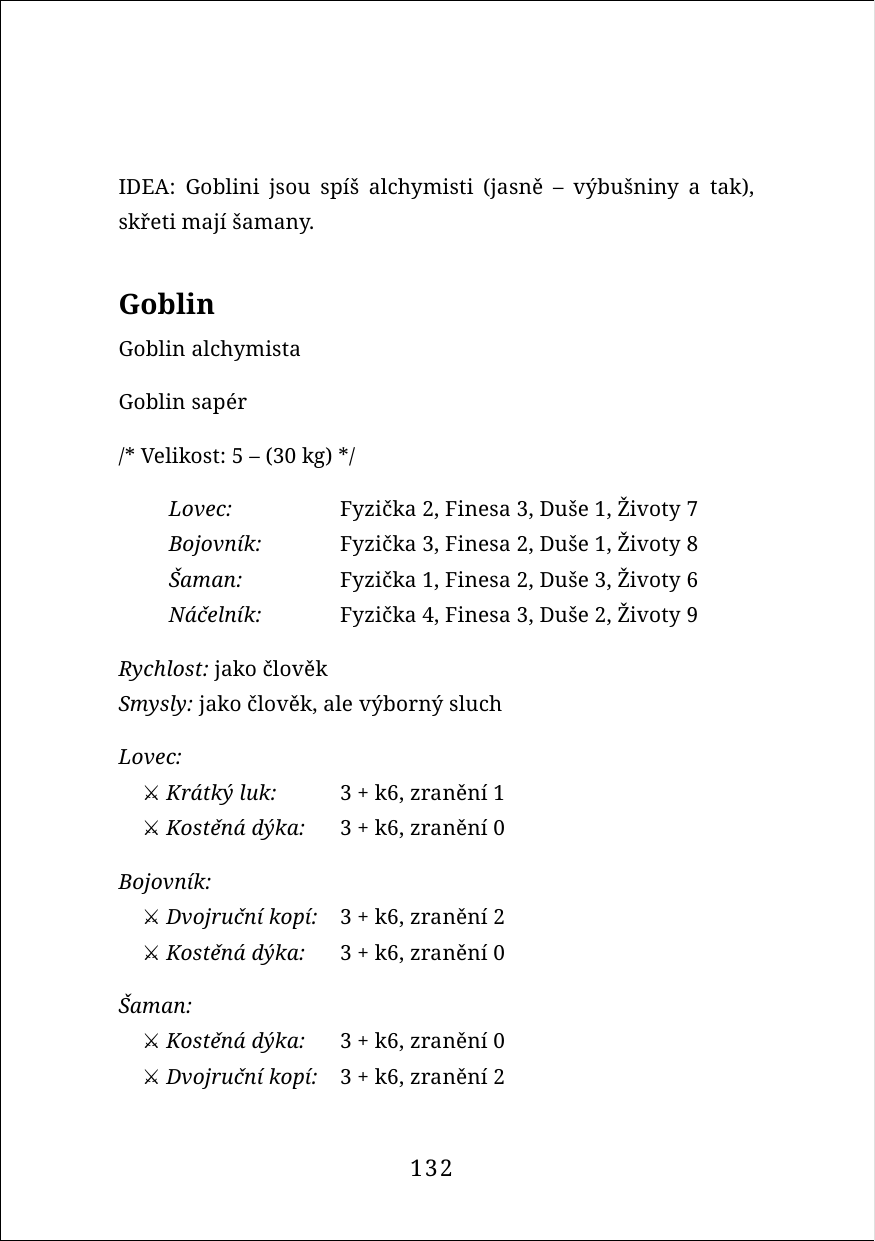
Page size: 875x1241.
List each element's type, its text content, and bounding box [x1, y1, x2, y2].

text ⚔ Kostěná dýka: 3 + k6, zranění 0 [142, 813, 756, 842]
text Smysly: jako člověk, ale výborný sluch [118, 689, 756, 718]
text Goblin sapér [118, 387, 756, 416]
subtitle Goblin [118, 284, 756, 322]
text IDEA: Goblini jsou spíš alchymisti (jasně – výbušniny a tak), skřeti mají šamany. [118, 172, 756, 236]
text ⚔ Krátký luk: 3 + k6, zranění 1 [142, 778, 756, 806]
text Lovec: [118, 742, 756, 771]
text Bojovník: [118, 867, 756, 895]
text /* Velikost: 5 – (30 kg) */ [118, 441, 756, 469]
text Goblin alchymista [118, 334, 756, 363]
text Lovec: Fyzička 2, Finesa 3, Duše 1, Životy 7 [168, 494, 756, 522]
text ⚔ Dvojruční kopí: 3 + k6, zranění 2 [142, 902, 756, 931]
text Šaman: [118, 991, 756, 1019]
text ⚔ Kostěná dýka: 3 + k6, zranění 0 [142, 1027, 756, 1055]
text Šaman: Fyzička 1, Finesa 2, Duše 3, Životy 6 [168, 565, 756, 593]
text Rychlost: jako člověk [118, 654, 756, 682]
text Náčelník: Fyzička 4, Finesa 3, Duše 2, Životy 9 [168, 601, 756, 629]
text ⚔ Kostěná dýka: 3 + k6, zranění 0 [142, 938, 756, 966]
text Bojovník: Fyzička 3, Finesa 2, Duše 1, Životy 8 [168, 529, 756, 558]
text ⚔ Dvojruční kopí: 3 + k6, zranění 2 [142, 1062, 756, 1091]
